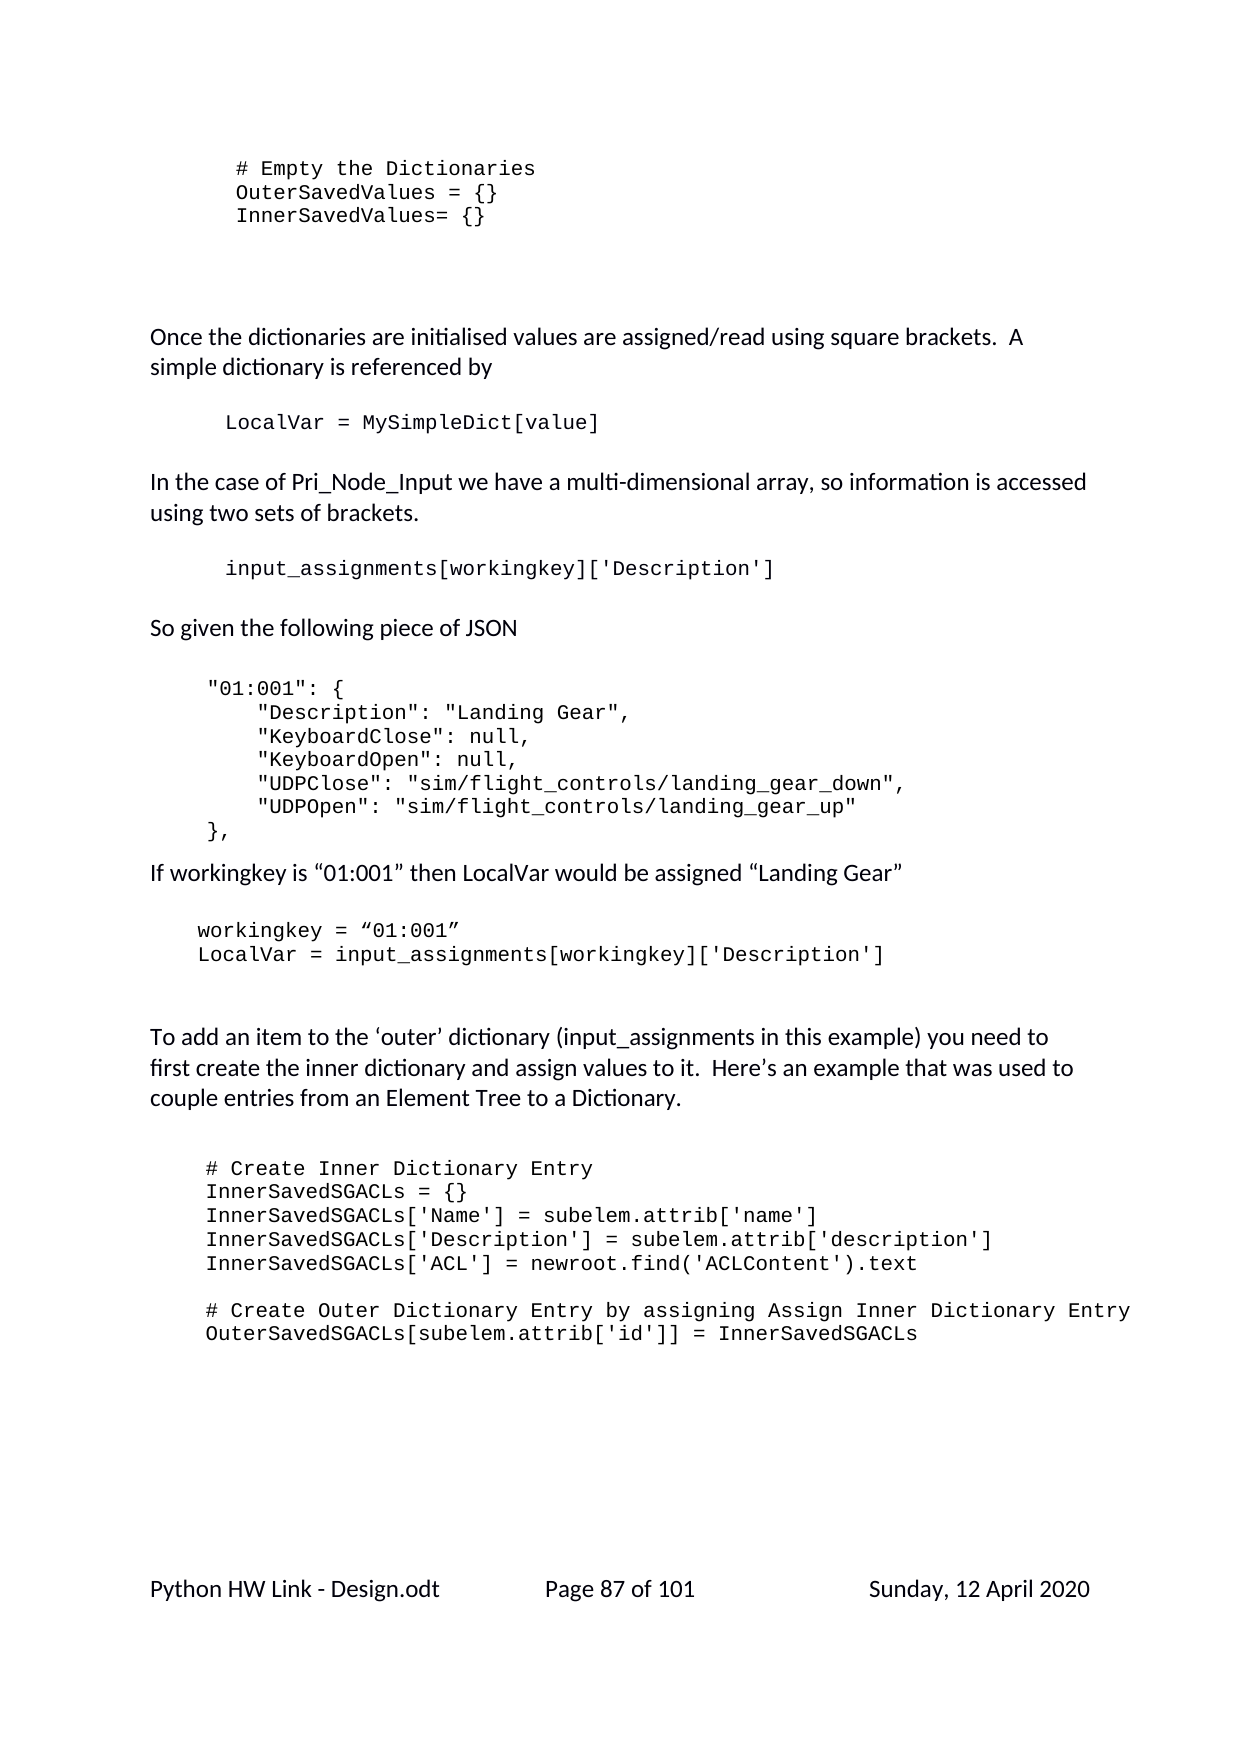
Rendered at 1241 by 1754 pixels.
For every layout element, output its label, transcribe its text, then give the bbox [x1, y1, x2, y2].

text If workingkey is “01:001” then LocalVar would be assigned “Landing Gear” [150, 673, 1090, 888]
text Once the dictionaries are initialised values are assigned/read using square brackets. A simple dictionary is referenced by [150, 321, 1090, 382]
text LocalVar = MySimpleDict[value] [150, 412, 1090, 436]
text To add an item to the ‘outer’ dictionary (input_assignments in this example) you need to first create the inner dictionary and assign values to it. Here’s an example that was used to couple entries from an Element Tree to a Dictionary. [150, 888, 1090, 1113]
text So given the following piece of JSON [150, 612, 1090, 643]
text input_assignments[workingkey]['Description'] [150, 558, 1090, 582]
text In the case of Pri_Node_Input we have a multi-dimensional array, so information is accessed using two sets of brackets. [150, 467, 1090, 528]
